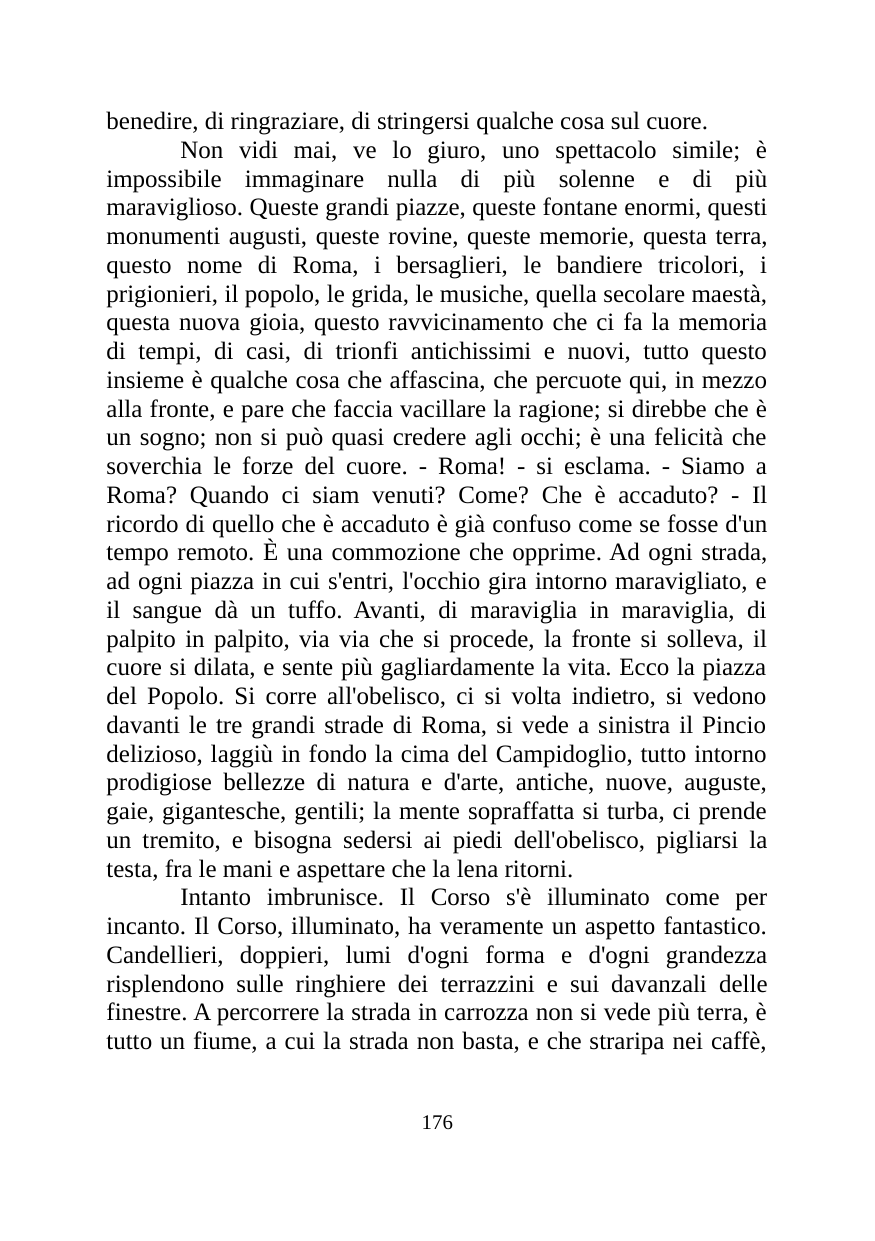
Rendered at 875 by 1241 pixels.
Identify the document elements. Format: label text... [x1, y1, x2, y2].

text Non vidi mai, ve lo giuro, uno spettacolo simile; è impossibile immaginare nulla di più solenne e di più maraviglioso. Queste grandi piazze, queste fontane enormi, questi monumenti augusti, queste rovine, queste memorie, questa terra, questo nome di Roma, i bersaglieri, le bandiere tricolori, i prigionieri, il popolo, le grida, le musiche, quella secolare maestà, questa nuova gioia, questo ravvicinamento che ci fa la memoria di tempi, di casi, di trionfi antichissimi e nuovi, tutto questo insieme è qualche cosa che affascina, che percuote qui, in mezzo alla fronte, e pare che faccia vacillare la ragione; si direbbe che è un sogno; non si può quasi credere agli occhi; è una felicità che soverchia le forze del cuore. - Roma! - si esclama. - Siamo a Roma? Quando ci siam venuti? Come? Che è accaduto? - Il ricordo di quello che è accaduto è già confuso come se fosse d'un tempo remoto. È una commozione che opprime. Ad ogni strada, ad ogni piazza in cui s'entri, l'occhio gira intorno maravigliato, e il sangue dà un tuffo. Avanti, di maraviglia in maraviglia, di palpito in palpito, via via che si procede, la fronte si solleva, il cuore si dilata, e sente più gagliardamente la vita. Ecco la piazza del Popolo. Si corre all'obelisco, ci si volta indietro, si vedono davanti le tre grandi strade di Roma, si vede a sinistra il Pincio delizioso, laggiù in fondo la cima del Campidoglio, tutto intorno prodigiose bellezze di natura e d'arte, antiche, nuove, auguste, gaie, gigantesche, gentili; la mente sopraffatta si turba, ci prende un tremito, e bisogna sedersi ai piedi dell'obelisco, pigliarsi la testa, fra le mani e aspettare che la lena ritorni. [106, 135, 768, 882]
text Intanto imbrunisce. Il Corso s'è illuminato come per incanto. Il Corso, illuminato, ha veramente un aspetto fantastico. Candellieri, doppieri, lumi d'ogni forma e d'ogni grandezza risplendono sulle ringhiere dei terrazzini e sui davanzali delle finestre. A percorrere la strada in carrozza non si vede più terra, è tutto un fiume, a cui la strada non basta, e che straripa nei caffè, [106, 882, 768, 1055]
text benedire, di ringraziare, di stringersi qualche cosa sul cuore. [106, 106, 768, 135]
